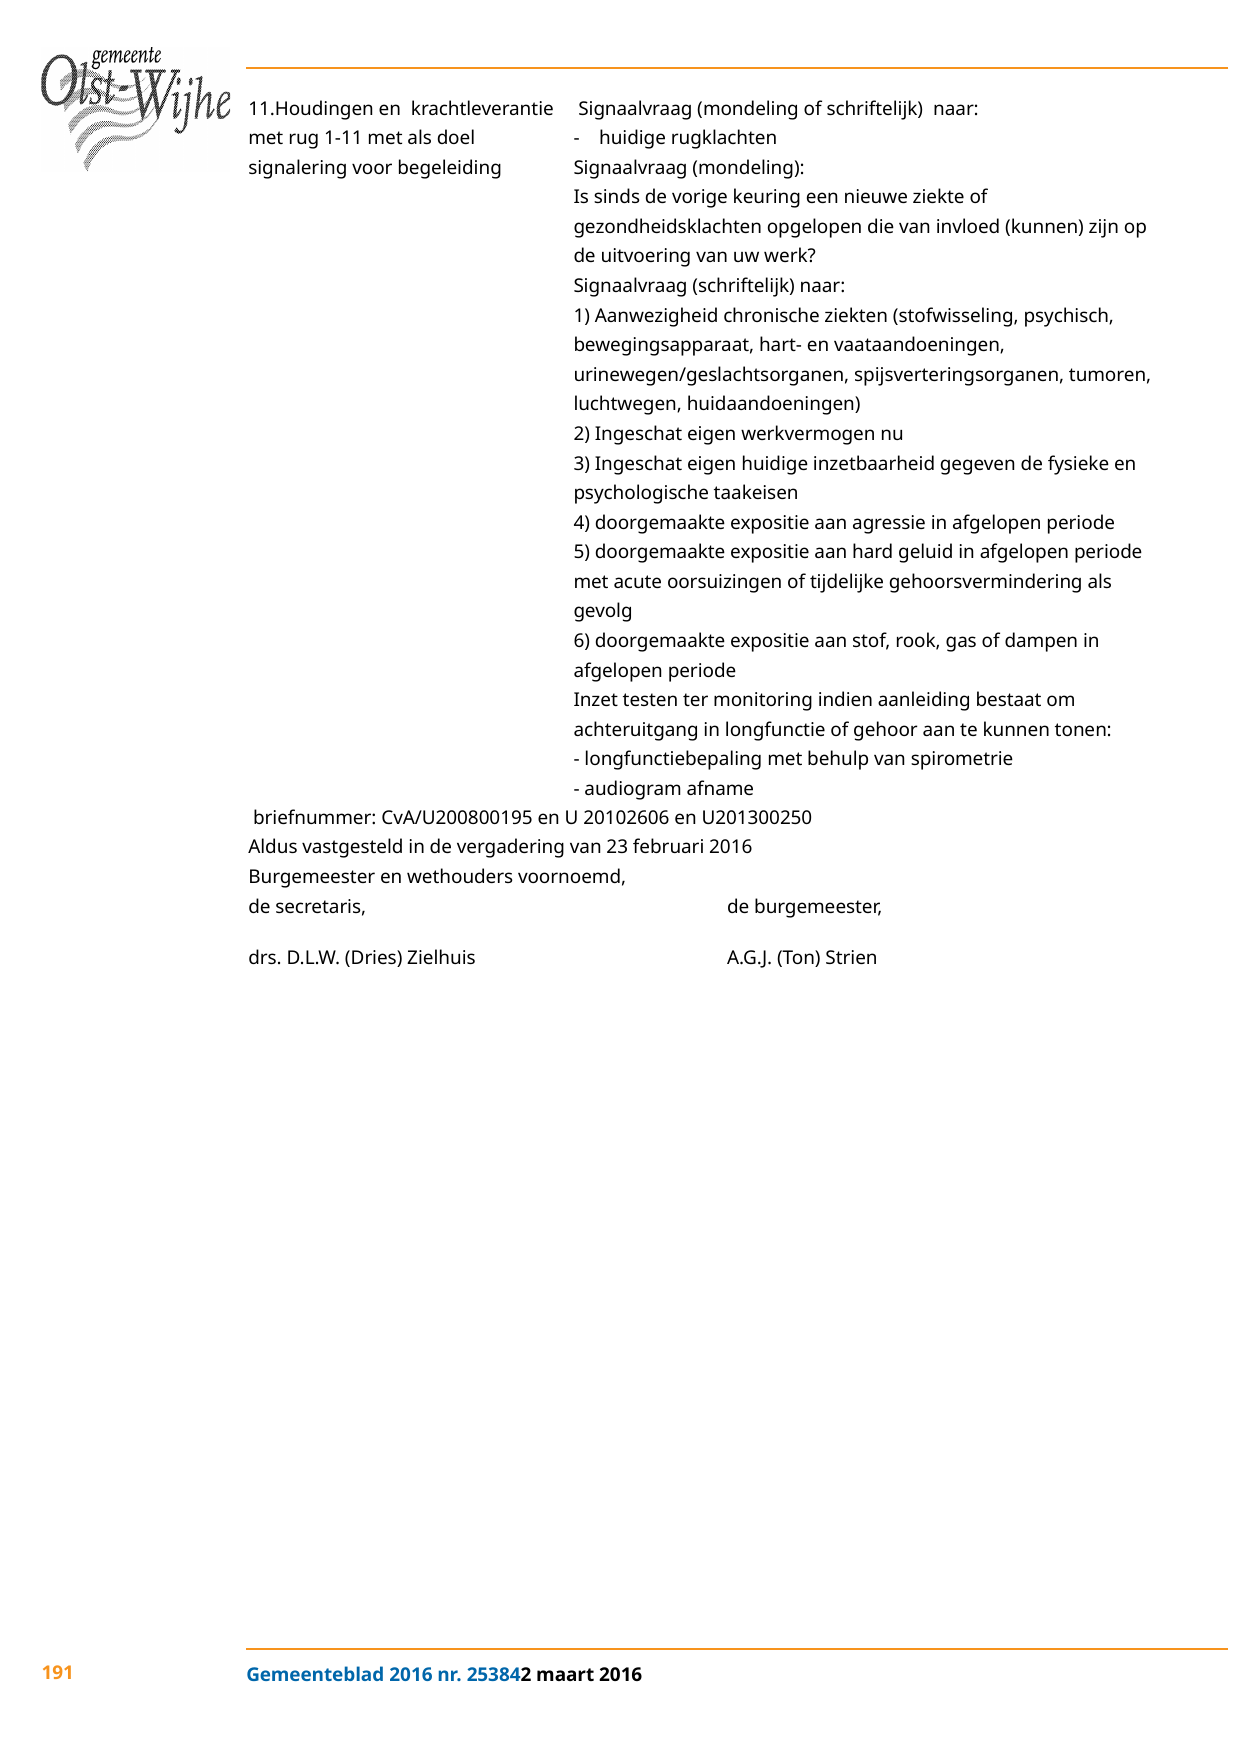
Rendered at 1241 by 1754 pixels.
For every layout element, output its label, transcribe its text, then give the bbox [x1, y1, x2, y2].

table_cell [727, 919, 1152, 944]
table_cell drs. D.L.W. (Dries) Zielhuis [248, 945, 727, 970]
table_header de secretaris, [248, 893, 727, 919]
table_cell A.G.J. (Ton) Strien [727, 945, 1152, 970]
table_cell [248, 919, 727, 944]
text Burgemeester en wethouders voornoemd, [248, 863, 1152, 889]
text Aldus vastgesteld in de vergadering van 23 februari 2016 [248, 834, 1152, 859]
table_cell 11.Houdingen en krachtleverantie met rug 1-11 met als doel signalering voor begeleiding [248, 95, 573, 801]
picture [41, 47, 231, 172]
table_header de burgemeester, [727, 893, 1152, 919]
table_cell Signaalvraag (mondeling of schriftelijk) naar: - huidige rugklachten Signaalvraag (mondeling): Is sinds de vorige keuring een nieuwe ziekte of gezondheidsklachten opgelopen die van invloed (kunnen) zijn op de uitvoering van uw werk? Signaalvraag (schriftelijk) naar: 1) Aanwezigheid chronische ziekten (stofwisseling, psychisch, bewegingsapparaat, hart- en vaataandoeningen, urinewegen/geslachtsorganen, spijsverteringsorganen, tumoren, luchtwegen, huidaandoeningen) 2) Ingeschat eigen werkvermogen nu 3) Ingeschat eigen huidige inzetbaarheid gegeven de fysieke en psychologische taakeisen 4) doorgemaakte expositie aan agressie in afgelopen periode 5) doorgemaakte expositie aan hard geluid in afgelopen periode met acute oorsuizingen of tijdelijke gehoorsvermindering als gevolg 6) doorgemaakte expositie aan stof, rook, gas of dampen in afgelopen periode Inzet testen ter monitoring indien aanleiding bestaat om achteruitgang in longfunctie of gehoor aan te kunnen tonen: - longfunctiebepaling met behulp van spirometrie - audiogram afname [573, 95, 1152, 801]
text briefnummer: CvA/U200800195 en U 20102606 en U201300250 [248, 804, 1152, 830]
